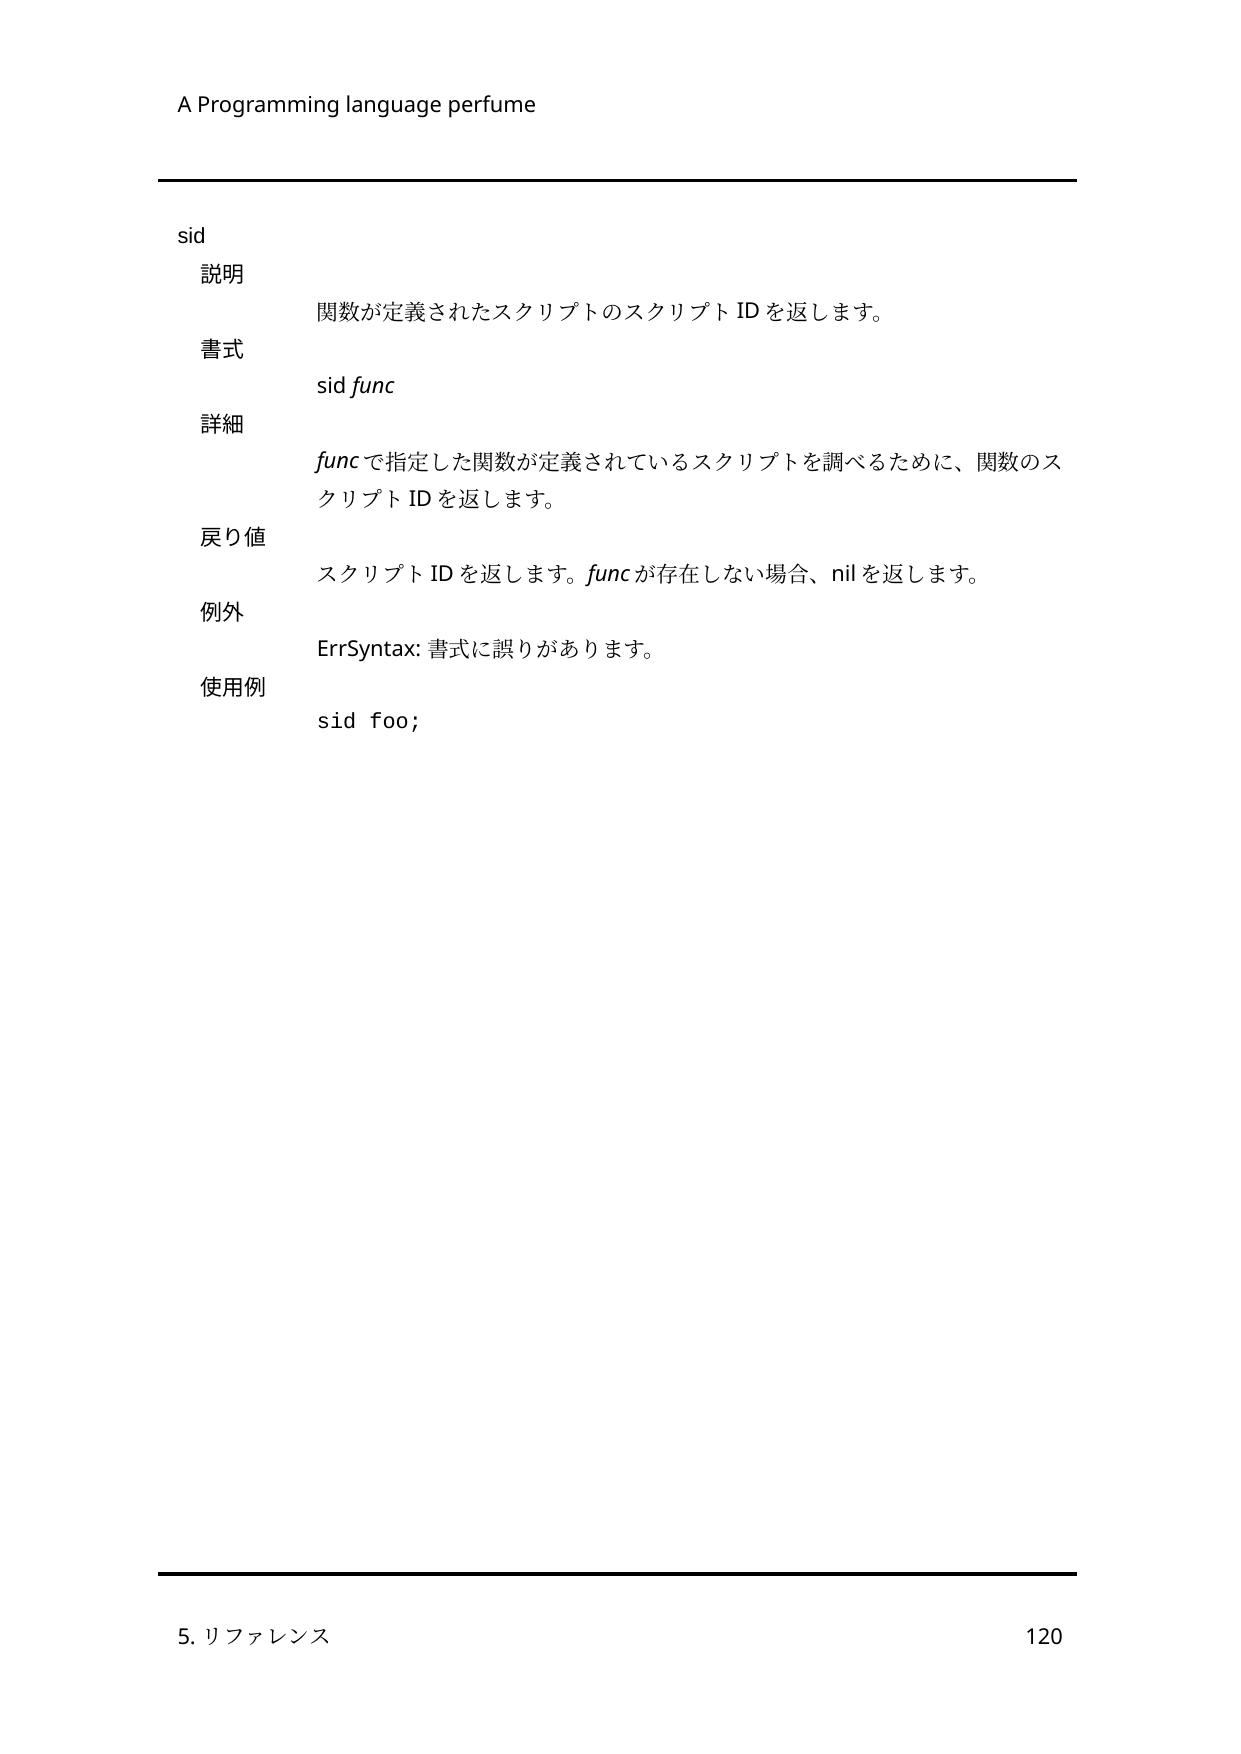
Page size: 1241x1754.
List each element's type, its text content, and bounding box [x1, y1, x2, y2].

table_cell 詳細 [200, 404, 317, 517]
table_header 説明 [200, 254, 317, 329]
table_cell 書式 [200, 329, 317, 404]
table_cell 例外 [200, 592, 317, 667]
table_cell 使用例 [200, 667, 317, 742]
table_header 関数が定義されたスクリプトのスクリプトIDを返します。 [317, 254, 1063, 329]
table_cell sid func [317, 329, 1063, 404]
table_cell スクリプトIDを返します。funcが存在しない場合、nilを返します。 [317, 517, 1063, 592]
table_cell sid foo; [317, 667, 1063, 742]
table_cell 戻り値 [200, 517, 317, 592]
table_cell funcで指定した関数が定義されているスクリプトを調べるために、関数のスクリプトIDを返します。 [317, 404, 1063, 517]
table_cell ErrSyntax: 書式に誤りがあります。 [317, 592, 1063, 667]
subtitle sid [177, 217, 1063, 254]
